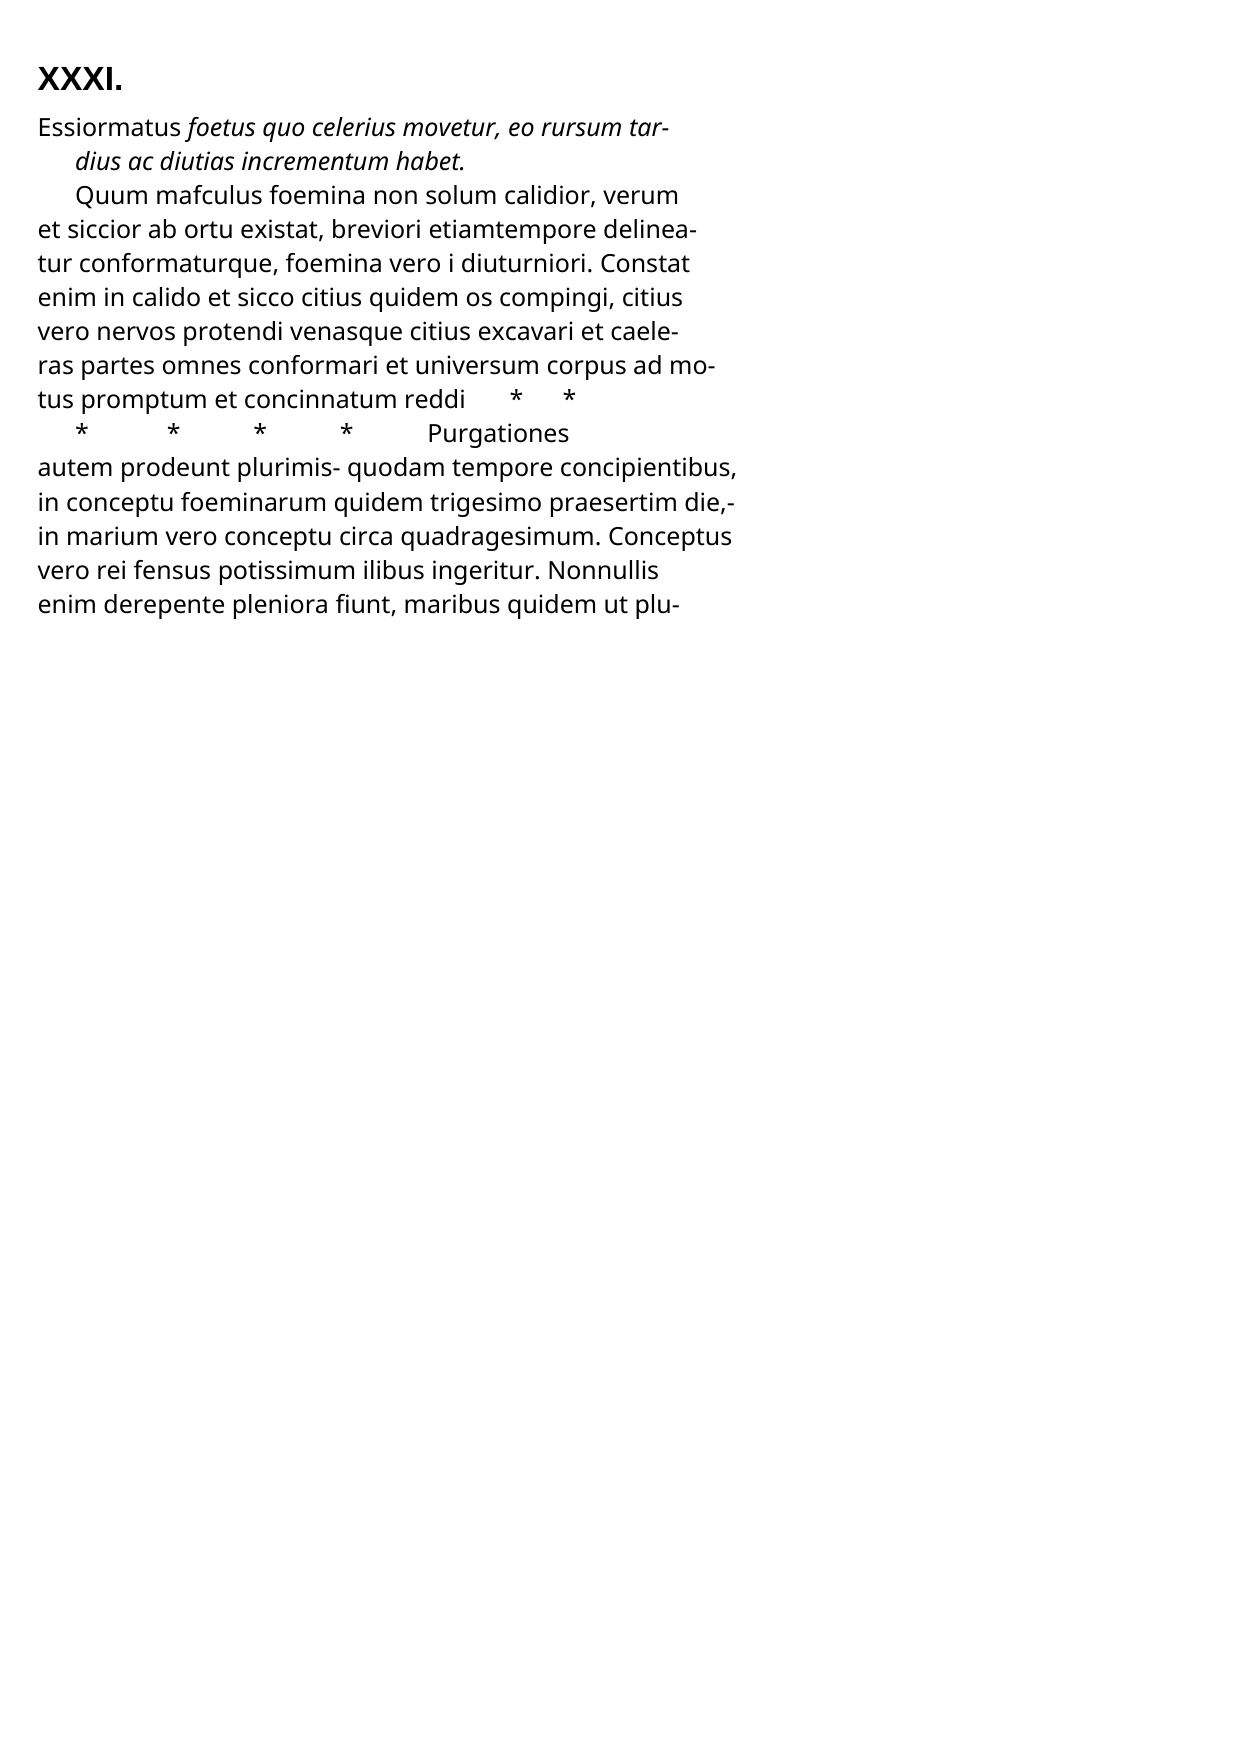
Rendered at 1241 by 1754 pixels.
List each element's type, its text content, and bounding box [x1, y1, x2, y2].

text * * * * Purgationes [37, 416, 1203, 450]
subtitle XXXI. [37, 58, 1203, 97]
text Quum mafculus foemina non solum calidior, verum et siccior ab ortu existat, breviori etiamtempore delinea- tur conformaturque, foemina vero i diuturniori. Constat enim in calido et sicco citius quidem os compingi, citius vero nervos protendi venasque citius excavari et caele- ras partes omnes conformari et universum corpus ad mo- tus promptum et concinnatum reddi * * [37, 178, 1203, 416]
text autem prodeunt plurimis- quodam tempore concipientibus, in conceptu foeminarum quidem trigesimo praesertim die,- in marium vero conceptu circa quadragesimum. Conceptus vero rei fensus potissimum ilibus ingeritur. Nonnullis enim derepente pleniora fiunt, maribus quidem ut plu- [37, 450, 1203, 620]
text Essiormatus foetus quo celerius movetur, eo rursum tar- dius ac diutias incrementum habet. [37, 109, 1203, 178]
